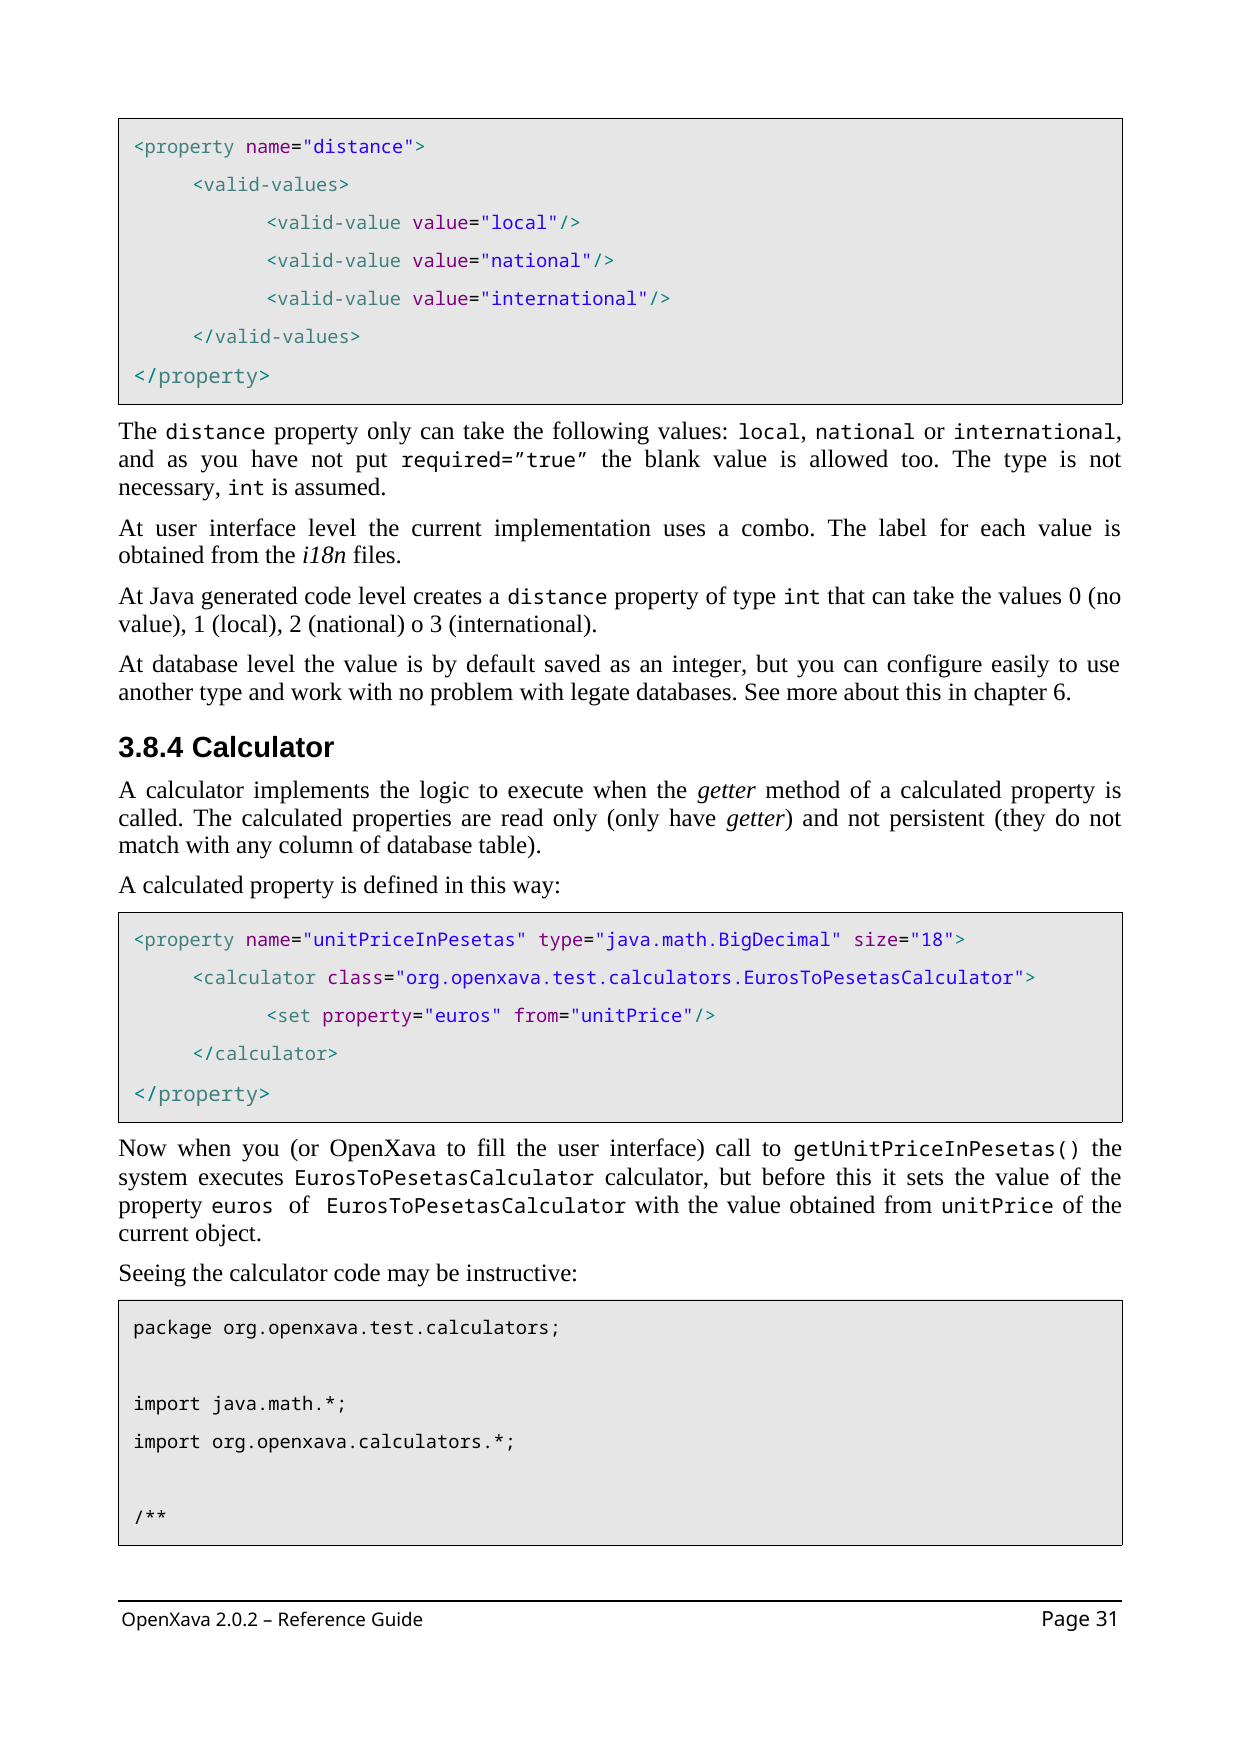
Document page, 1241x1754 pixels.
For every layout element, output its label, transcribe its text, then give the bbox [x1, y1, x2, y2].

text The distance property only can take the following values: local, national or international, and as you have not put required=”true” the blank value is allowed too. The type is not necessary, int is assumed. [118, 417, 1122, 501]
text <valid-value value="national"/> [119, 232, 1122, 270]
text </property> [119, 346, 1122, 404]
text <property name="unitPriceInPesetas" type="java.math.BigDecimal" size="18"> [119, 913, 1122, 950]
text <set property="euros" from="unitPrice"/> [119, 988, 1122, 1026]
text Now when you (or OpenXava to fill the user interface) call to getUnitPriceInPesetas() the system executes EurosToPesetasCalculator calculator, but before this it sets the value of the property euros of EurosToPesetasCalculator with the value obtained from unitPrice of the current object. [118, 1134, 1122, 1247]
text import java.math.*; [119, 1376, 1122, 1413]
text <valid-values> [119, 156, 1122, 194]
text A calculator implements the logic to execute when the getter method of a calculated property is called. The calculated properties are read only (only have getter) and not persistent (they do not match with any column of database table). [118, 776, 1122, 859]
text A calculated property is defined in this way: [118, 872, 1122, 899]
text /** [119, 1489, 1122, 1545]
text At Java generated code level creates a distance property of type int that can take the values 0 (no value), 1 (local), 2 (national) o 3 (international). [118, 582, 1122, 638]
text At user interface level the current implementation uses a combo. The label for each value is obtained from the i18n files. [118, 514, 1122, 569]
text </valid-values> [119, 308, 1122, 346]
text import org.openxava.calculators.*; [119, 1413, 1122, 1452]
text <valid-value value="international"/> [119, 270, 1122, 308]
text package org.openxava.test.calculators; [119, 1301, 1122, 1337]
text At database level the value is by default saved as an integer, but you can configure easily to use another type and work with no problem with legate databases. See more about this in chapter 6. [118, 650, 1122, 706]
text </property> [119, 1064, 1122, 1122]
subtitle Calculator [118, 731, 1122, 763]
text <valid-value value="local"/> [119, 194, 1122, 232]
text <calculator class="org.openxava.test.calculators.EurosToPesetasCalculator"> [119, 950, 1122, 988]
text </calculator> [119, 1026, 1122, 1064]
text <property name="distance"> [119, 119, 1122, 156]
text Seeing the calculator code may be instructive: [118, 1259, 1122, 1287]
